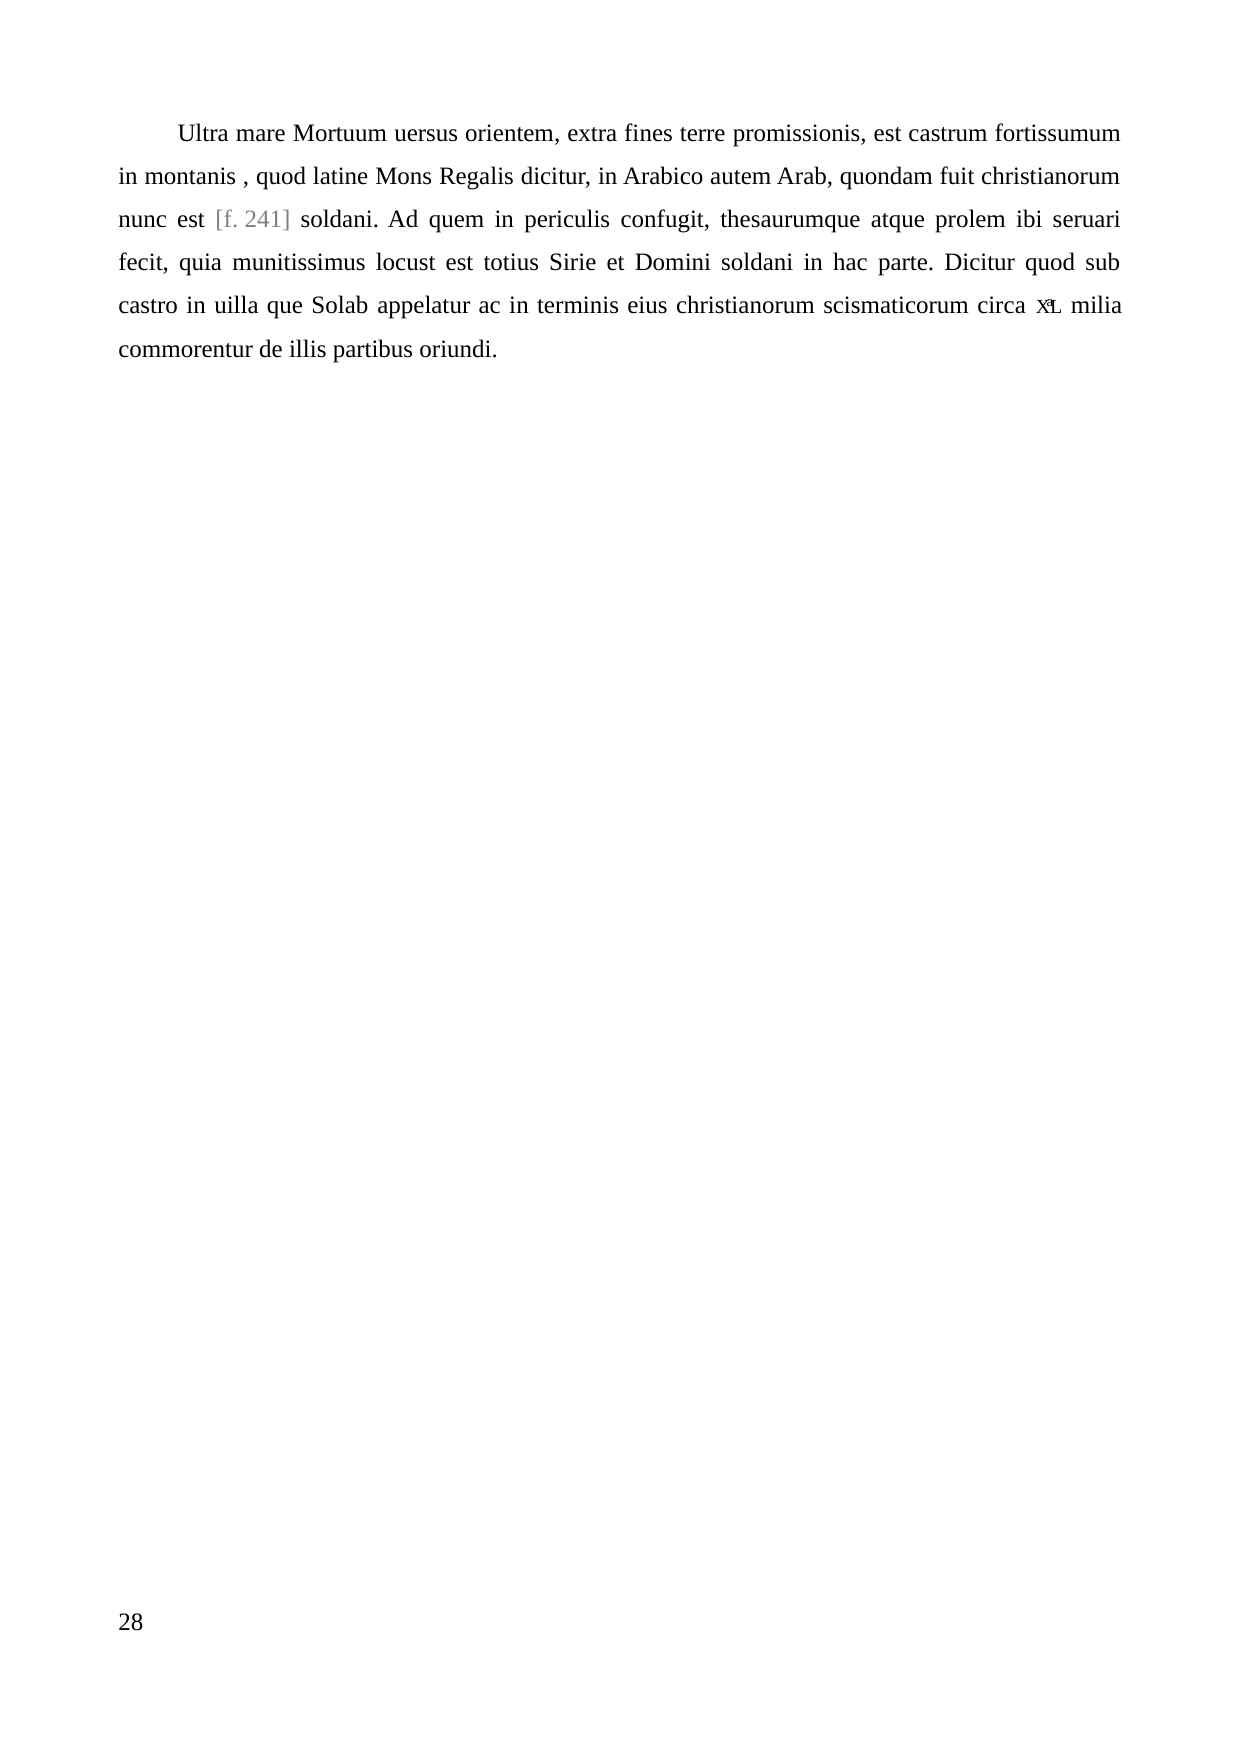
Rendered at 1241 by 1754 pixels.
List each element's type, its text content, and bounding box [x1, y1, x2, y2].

text Ultra mare Mortuum uersus orientem, extra fines terre promissionis, est castrum fortissumum in montanis , quod latine Mons Regalis dicitur, in Arabico autem Arab, quondam fuit christianorum nunc est [f. 241] soldani. Ad quem in periculis confugit, thesaurumque atque prolem ibi seruari fecit, quia munitissimus locust est totius Sirie et Domini soldani in hac parte. Dicitur quod sub castro in uilla que Solab appelatur ac in terminis eius christianorum scismaticorum circa xͣl milia commorentur de illis partibus oriundi. [118, 118, 1122, 362]
